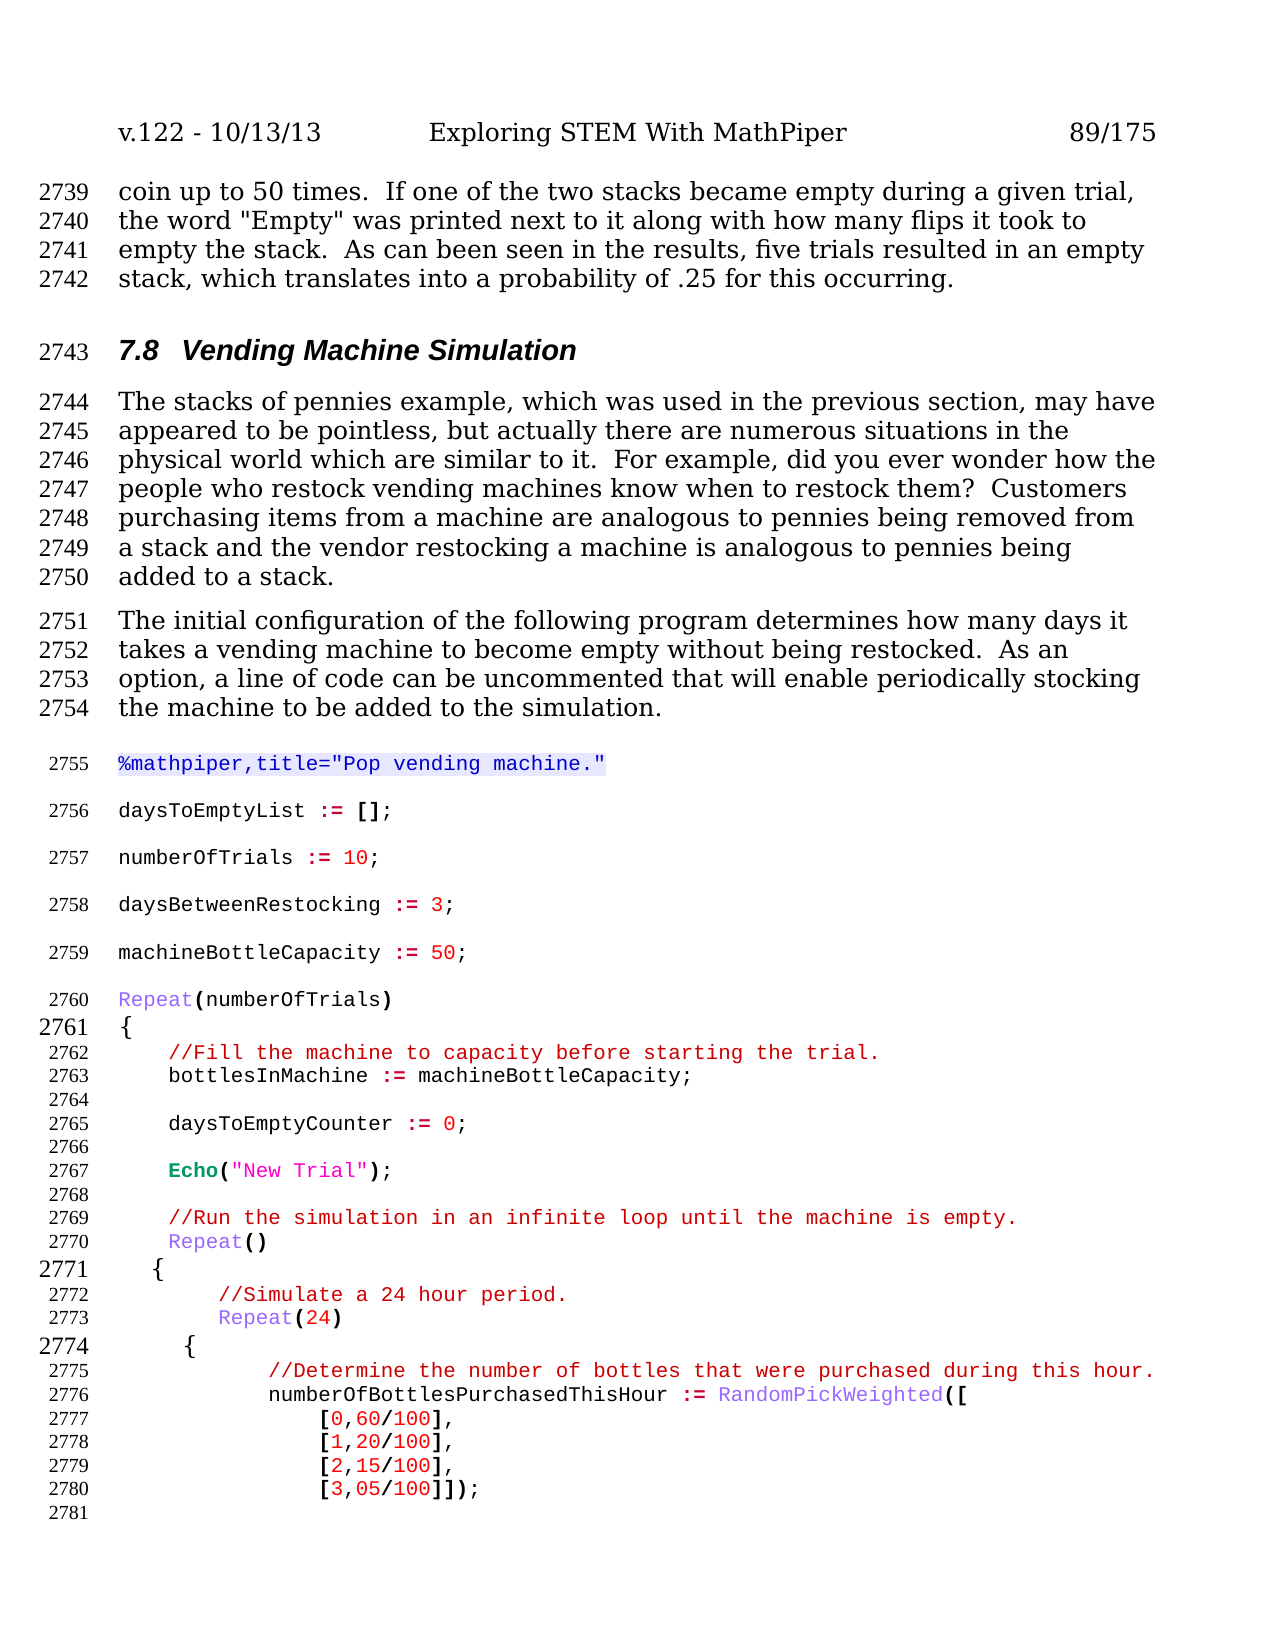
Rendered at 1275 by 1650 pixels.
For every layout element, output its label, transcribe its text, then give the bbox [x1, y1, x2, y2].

text Repeat(numberOfTrials) [118, 989, 1157, 1013]
text numberOfTrials := 10; [118, 847, 1157, 871]
text The initial configuration of the following program determines how many days it takes a vending machine to become empty without being restocked. As an option, a line of code can be uncommented that will enable periodically stocking the machine to be added to the simulation. [118, 606, 1157, 723]
text daysToEmptyCounter := 0; [118, 1113, 1157, 1136]
text { [118, 1254, 1157, 1284]
text [1,20/100], [118, 1431, 1157, 1455]
text machineBottleCapacity := 50; [118, 942, 1157, 965]
text %mathpiper,title="Pop vending machine." [118, 752, 1157, 776]
text Echo("New Trial"); [118, 1160, 1157, 1184]
text numberOfBottlesPurchasedThisHour := RandomPickWeighted([ [118, 1384, 1157, 1407]
text //Determine the number of bottles that were purchased during this hour. [118, 1360, 1157, 1384]
text coin up to 50 times. If one of the two stacks became empty during a given trial, the word "Empty" was printed next to it along with how many flips it took to empty the stack. As can been seen in the results, five trials resulted in an empty stack, which translates into a probability of .25 for this occurring. [118, 177, 1157, 293]
text daysBetweenRestocking := 3; [118, 894, 1157, 918]
text Repeat() [118, 1231, 1157, 1254]
text The stacks of pennies example, which was used in the previous section, may have appeared to be pointless, but actually there are numerous situations in the physical world which are similar to it. For example, did you ever wonder how the people who restock vending machines know when to restock them? Customers purchasing items from a machine are analogous to pennies being removed from a stack and the vendor restocking a machine is analogous to pennies being added to a stack. [118, 387, 1157, 591]
text //Fill the machine to capacity before starting the trial. [118, 1042, 1157, 1065]
text //Simulate a 24 hour period. [118, 1284, 1157, 1307]
text Repeat(24) [118, 1307, 1157, 1331]
text { [118, 1013, 1157, 1042]
text [2,15/100], [118, 1455, 1157, 1478]
text //Run the simulation in an infinite loop until the machine is empty. [118, 1207, 1157, 1231]
text [0,60/100], [118, 1407, 1157, 1431]
text daysToEmptyList := []; [118, 800, 1157, 823]
text [3,05/100]]); [118, 1478, 1157, 1502]
text bottlesInMachine := machineBottleCapacity; [118, 1065, 1157, 1089]
subtitle Vending Machine Simulation [118, 332, 1157, 366]
text { [118, 1331, 1157, 1360]
